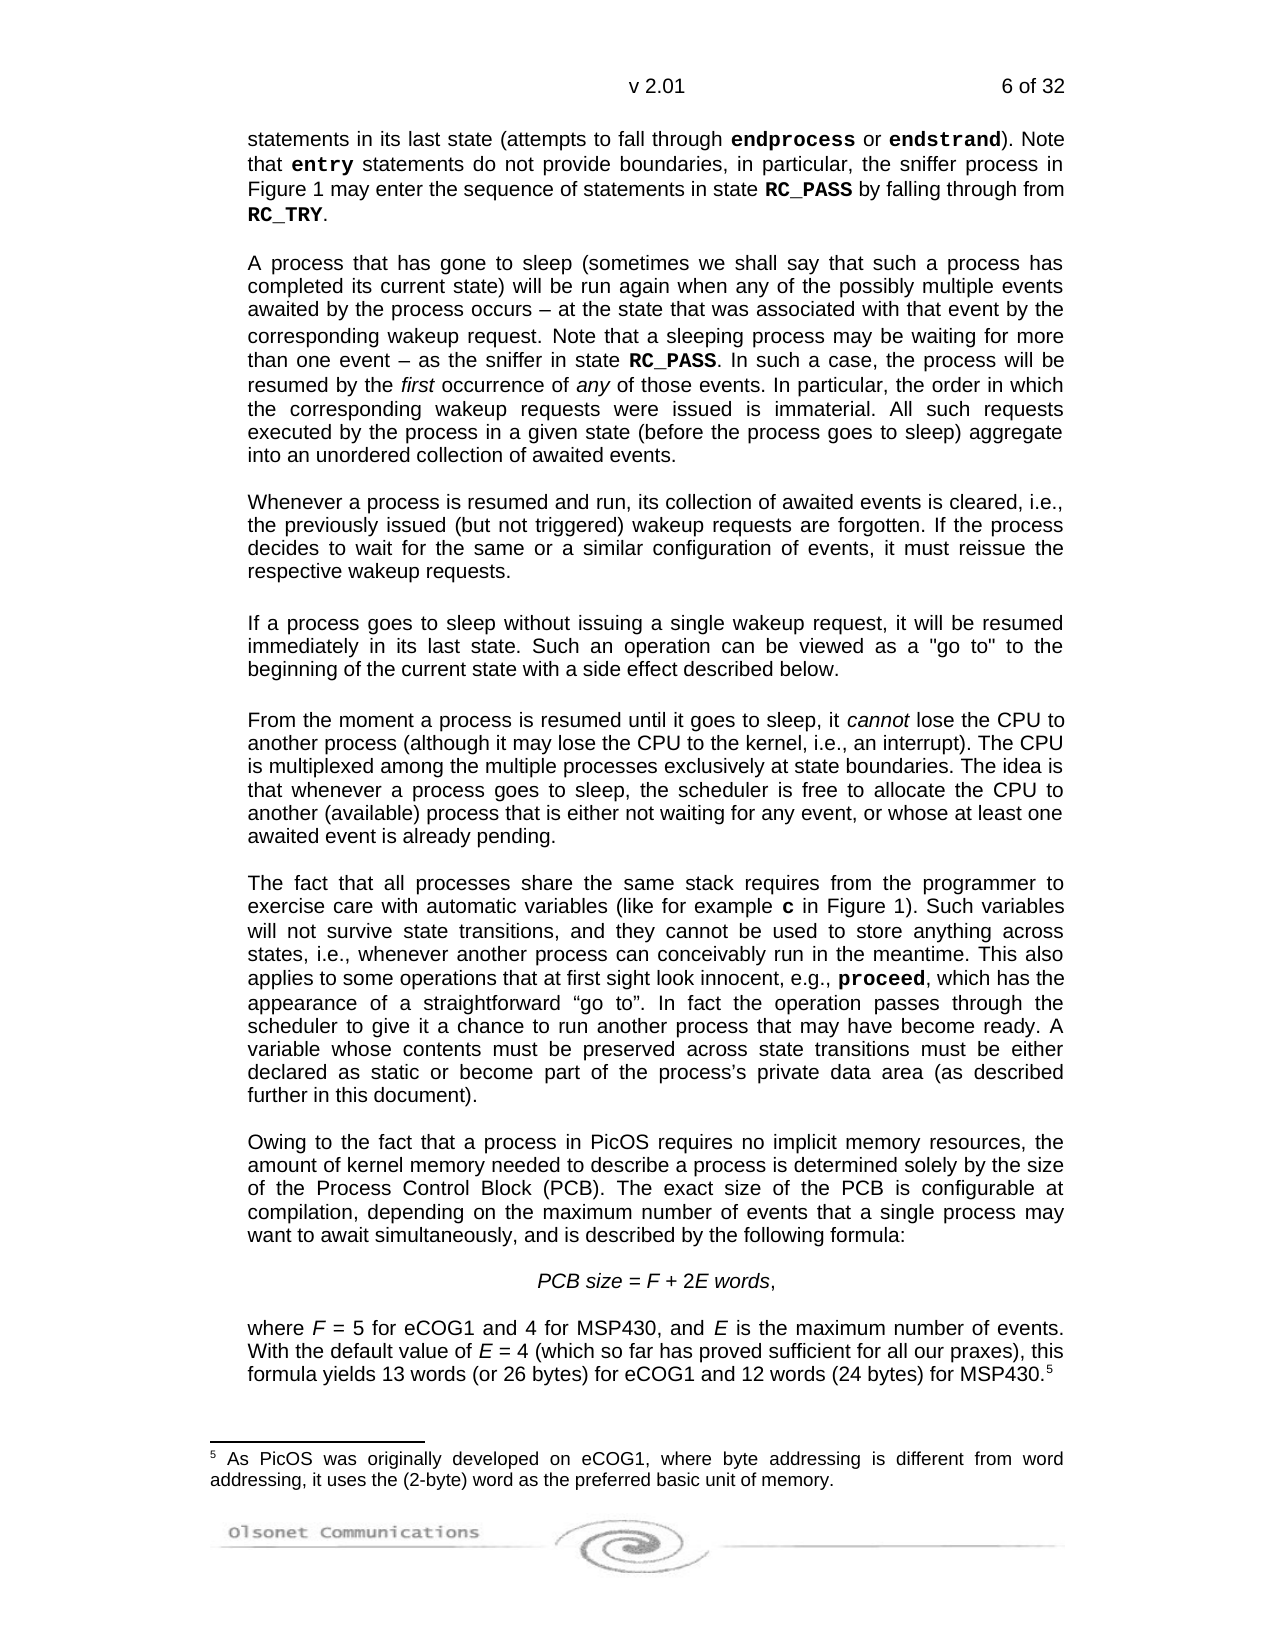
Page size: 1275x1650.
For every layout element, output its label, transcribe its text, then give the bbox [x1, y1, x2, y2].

text Whenever a process is resumed and run, its collection of awaited events is cleared, i.e., the previously issued (but not triggered) wakeup requests are forgotten. If the process decides to wait for the same or a similar configuration of events, it must reissue the respective wakeup requests. [247, 490, 1065, 583]
text As PicOS was originally developed on eCOG1, where byte addressing is different from word addressing, it uses the (2-byte) word as the preferred basic unit of memory. [210, 1448, 1065, 1490]
text Owing to the fact that a process in PicOS requires no implicit memory resources, the amount of kernel memory needed to describe a process is determined solely by the size of the Process Control Block (PCB). The exact size of the PCB is configurable at compilation, depending on the maximum number of events that a single process may want to await simultaneously, and is described by the following formula: [247, 1131, 1065, 1247]
text The fact that all processes share the same stack requires from the programmer to exercise care with automatic variables (like for example c in Figure 1). Such variables will not survive state transitions, and they cannot be used to store anything across states, i.e., whenever another process can conceivably run in the meantime. This also applies to some operations that at first sight look innocent, e.g., proceed, which has the appearance of a straightforward “go to”. In fact the operation passes through the scheduler to give it a chance to run another process that may have become ready. A variable whose contents must be preserved across state transitions must be either declared as static or become part of the process’s private data area (as described further in this document). [247, 871, 1065, 1107]
picture [210, 1504, 1065, 1596]
text where F = 5 for eCOG1 and 4 for MSP430, and E is the maximum number of events. With the default value of E = 4 (which so far has proved sufficient for all our praxes), this formula yields 13 words (or 26 bytes) for eCOG1 and 12 words (24 bytes) for MSP430. [247, 1316, 1065, 1386]
text statements in its last state (attempts to fall through endprocess or endstrand). Note that entry statements do not provide boundaries, in particular, the sniffer process in Figure 1 may enter the sequence of statements in state RC_PASS by falling through from RC_TRY. [247, 128, 1065, 228]
text If a process goes to sleep without issuing a single wakeup request, it will be resumed immediately in its last state. Such an operation can be viewed as a "go to" to the beginning of the current state with a side effect described below. [247, 611, 1065, 681]
text From the moment a process is resumed until it goes to sleep, it cannot lose the CPU to another process (although it may lose the CPU to the kernel, i.e., an interrupt). The CPU is multiplexed among the multiple processes exclusively at state boundaries. The idea is that whenever a process goes to sleep, the scheduler is free to allocate the CPU to another (available) process that is either not waiting for any event, or whose at least one awaited event is already pending. [247, 709, 1065, 848]
text PCB size = F + 2E words, [247, 1270, 1065, 1293]
text A process that has gone to sleep (sometimes we shall say that such a process has completed its current state) will be run again when any of the possibly multiple events awaited by the process occurs – at the state that was associated with that event by the corresponding wakeup request. Note that a sleeping process may be waiting for more than one event – as the sniffer in state RC_PASS. In such a case, the process will be resumed by the first occurrence of any of those events. In particular, the order in which the corresponding wakeup requests were issued is immaterial. All such requests executed by the process in a given state (before the process goes to sleep) aggregate into an unordered collection of awaited events. [247, 251, 1065, 467]
